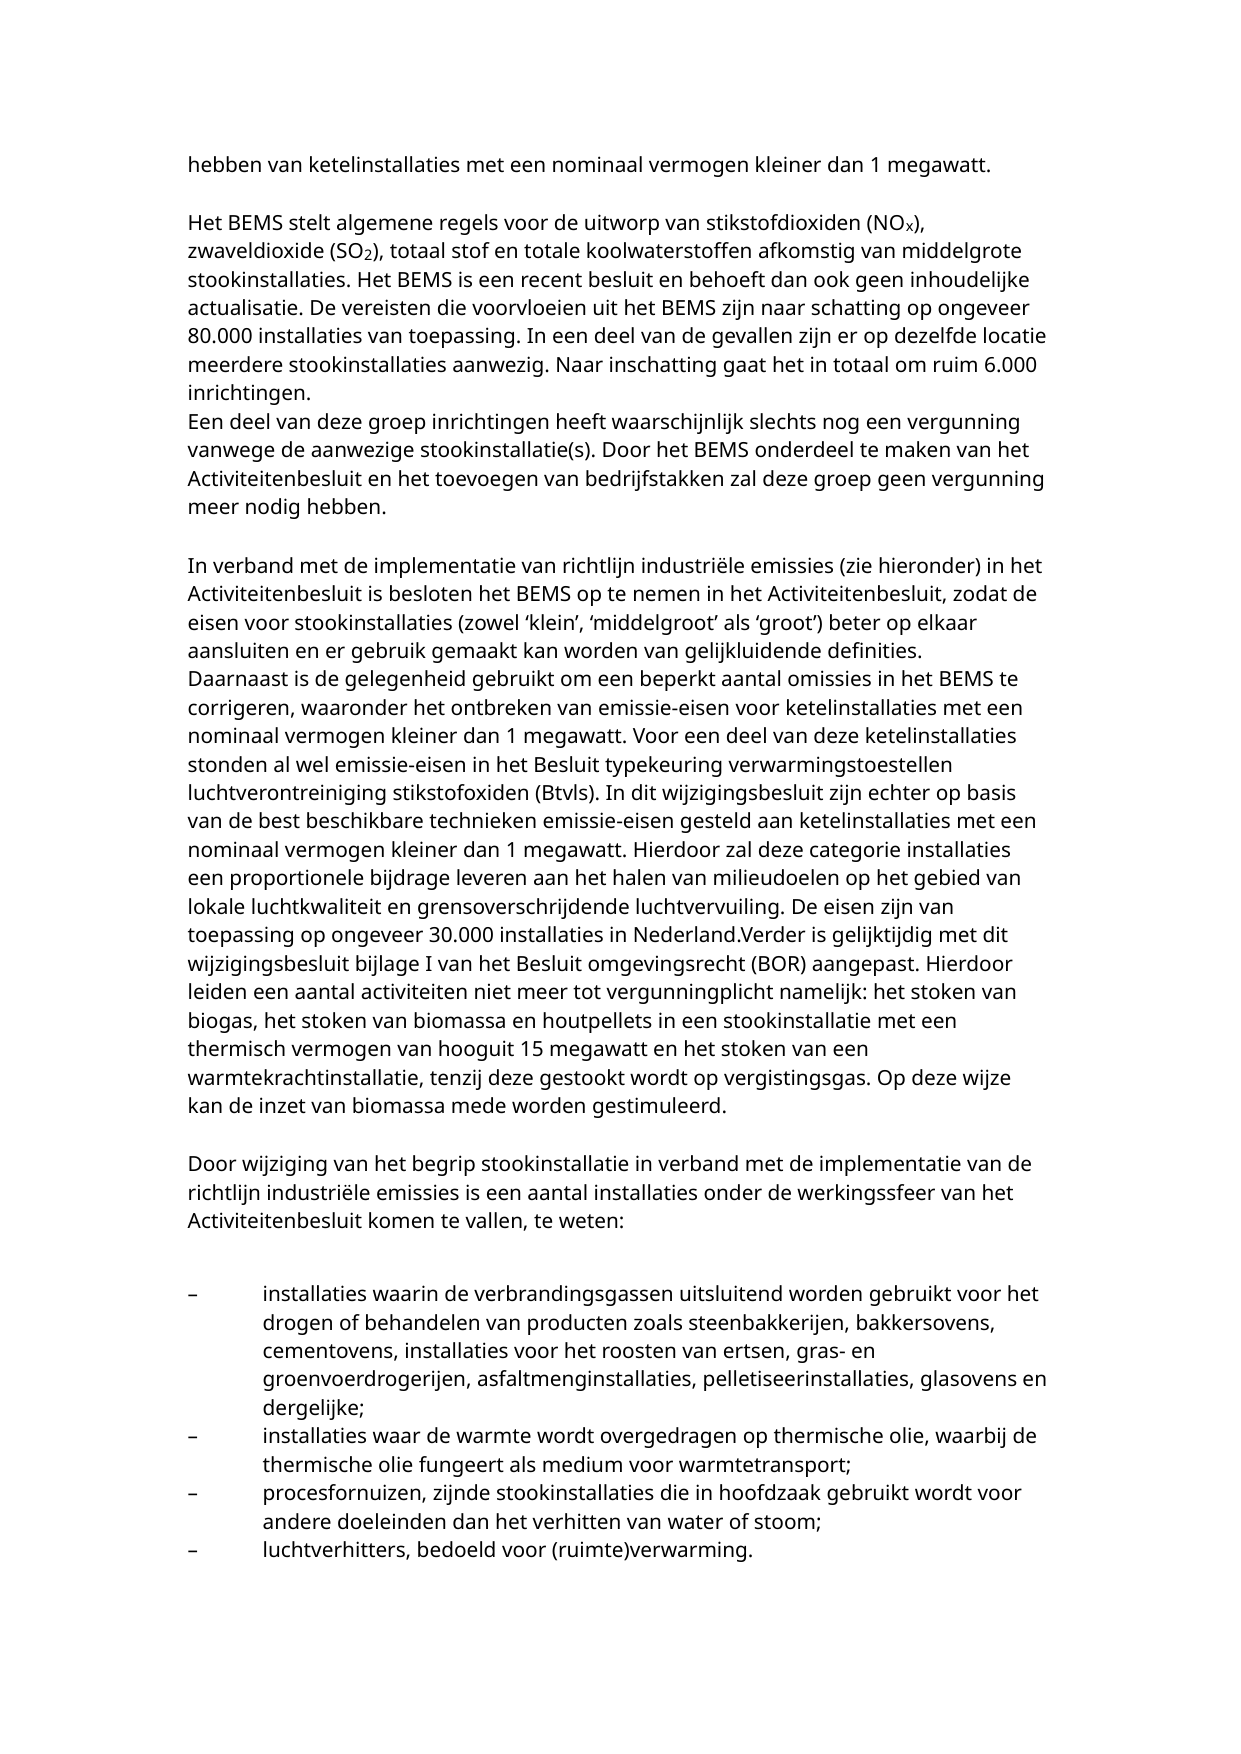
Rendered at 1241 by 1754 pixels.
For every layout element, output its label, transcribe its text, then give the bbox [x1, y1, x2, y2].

text Het BEMS stelt algemene regels voor de uitworp van stikstofdioxiden (NOx), zwaveldioxide (SO2), totaal stof en totale koolwaterstoffen afkomstig van middelgrote stookinstallaties. Het BEMS is een recent besluit en behoeft dan ook geen inhoudelijke actualisatie. De vereisten die voorvloeien uit het BEMS zijn naar schatting op ongeveer 80.000 installaties van toepassing. In een deel van de gevallen zijn er op dezelfde locatie meerdere stookinstallaties aanwezig. Naar inschatting gaat het in totaal om ruim 6.000 inrichtingen. [187, 208, 1053, 407]
text In verband met de implementatie van richtlijn industriële emissies (zie hieronder) in het Activiteitenbesluit is besloten het BEMS op te nemen in het Activiteitenbesluit, zodat de eisen voor stookinstallaties (zowel ‘klein’, ‘middelgroot’ als ‘groot’) beter op elkaar aansluiten en er gebruik gemaakt kan worden van gelijkluidende definities. [187, 551, 1053, 664]
text Een deel van deze groep inrichtingen heeft waarschijnlijk slechts nog een vergunning vanwege de aanwezige stookinstallatie(s). Door het BEMS onderdeel te maken van het Activiteitenbesluit en het toevoegen van bedrijfstakken zal deze groep geen vergunning meer nodig hebben. [187, 407, 1053, 521]
text Daarnaast is de gelegenheid gebruikt om een beperkt aantal omissies in het BEMS te corrigeren, waaronder het ontbreken van emissie-eisen voor ketelinstallaties met een nominaal vermogen kleiner dan 1 megawatt. Voor een deel van deze ketelinstallaties stonden al wel emissie-eisen in het Besluit typekeuring verwarmingstoestellen luchtverontreiniging stikstofoxiden (Btvls). In dit wijzigingsbesluit zijn echter op basis van de best beschikbare technieken emissie-eisen gesteld aan ketelinstallaties met een nominaal vermogen kleiner dan 1 megawatt. Hierdoor zal deze categorie installaties een proportionele bijdrage leveren aan het halen van milieudoelen op het gebied van lokale luchtkwaliteit en grensoverschrijdende luchtvervuiling. De eisen zijn van toepassing op ongeveer 30.000 installaties in Nederland.Verder is gelijktijdig met dit wijzigingsbesluit bijlage I van het Besluit omgevingsrecht (BOR) aangepast. Hierdoor leiden een aantal activiteiten niet meer tot vergunningplicht namelijk: het stoken van biogas, het stoken van biomassa en houtpellets in een stookinstallatie met een thermisch vermogen van hooguit 15 megawatt en het stoken van een warmtekrachtinstallatie, tenzij deze gestookt wordt op vergistingsgas. Op deze wijze kan de inzet van biomassa mede worden gestimuleerd. [187, 664, 1053, 1119]
text Door wijziging van het begrip stookinstallatie in verband met de implementatie van de richtlijn industriële emissies is een aantal installaties onder de werkingssfeer van het Activiteitenbesluit komen te vallen, te weten: [187, 1149, 1053, 1235]
list luchtverhitters, bedoeld voor (ruimte)verwarming. [187, 1535, 1053, 1564]
list installaties waar de warmte wordt overgedragen op thermische olie, waarbij de thermische olie fungeert als medium voor warmtetransport; [187, 1421, 1053, 1478]
list installaties waarin de verbrandingsgassen uitsluitend worden gebruikt voor het drogen of behandelen van producten zoals steenbakkerijen, bakkersovens, cementovens, installaties voor het roosten van ertsen, gras- en groenvoerdrogerijen, asfaltmenginstallaties, pelletiseerinstallaties, glasovens en dergelijke; [187, 1279, 1053, 1421]
list procesfornuizen, zijnde stookinstallaties die in hoofdzaak gebruikt wordt voor andere doeleinden dan het verhitten van water of stoom; [187, 1478, 1053, 1535]
text hebben van ketelinstallaties met een nominaal vermogen kleiner dan 1 megawatt. [187, 150, 1053, 178]
